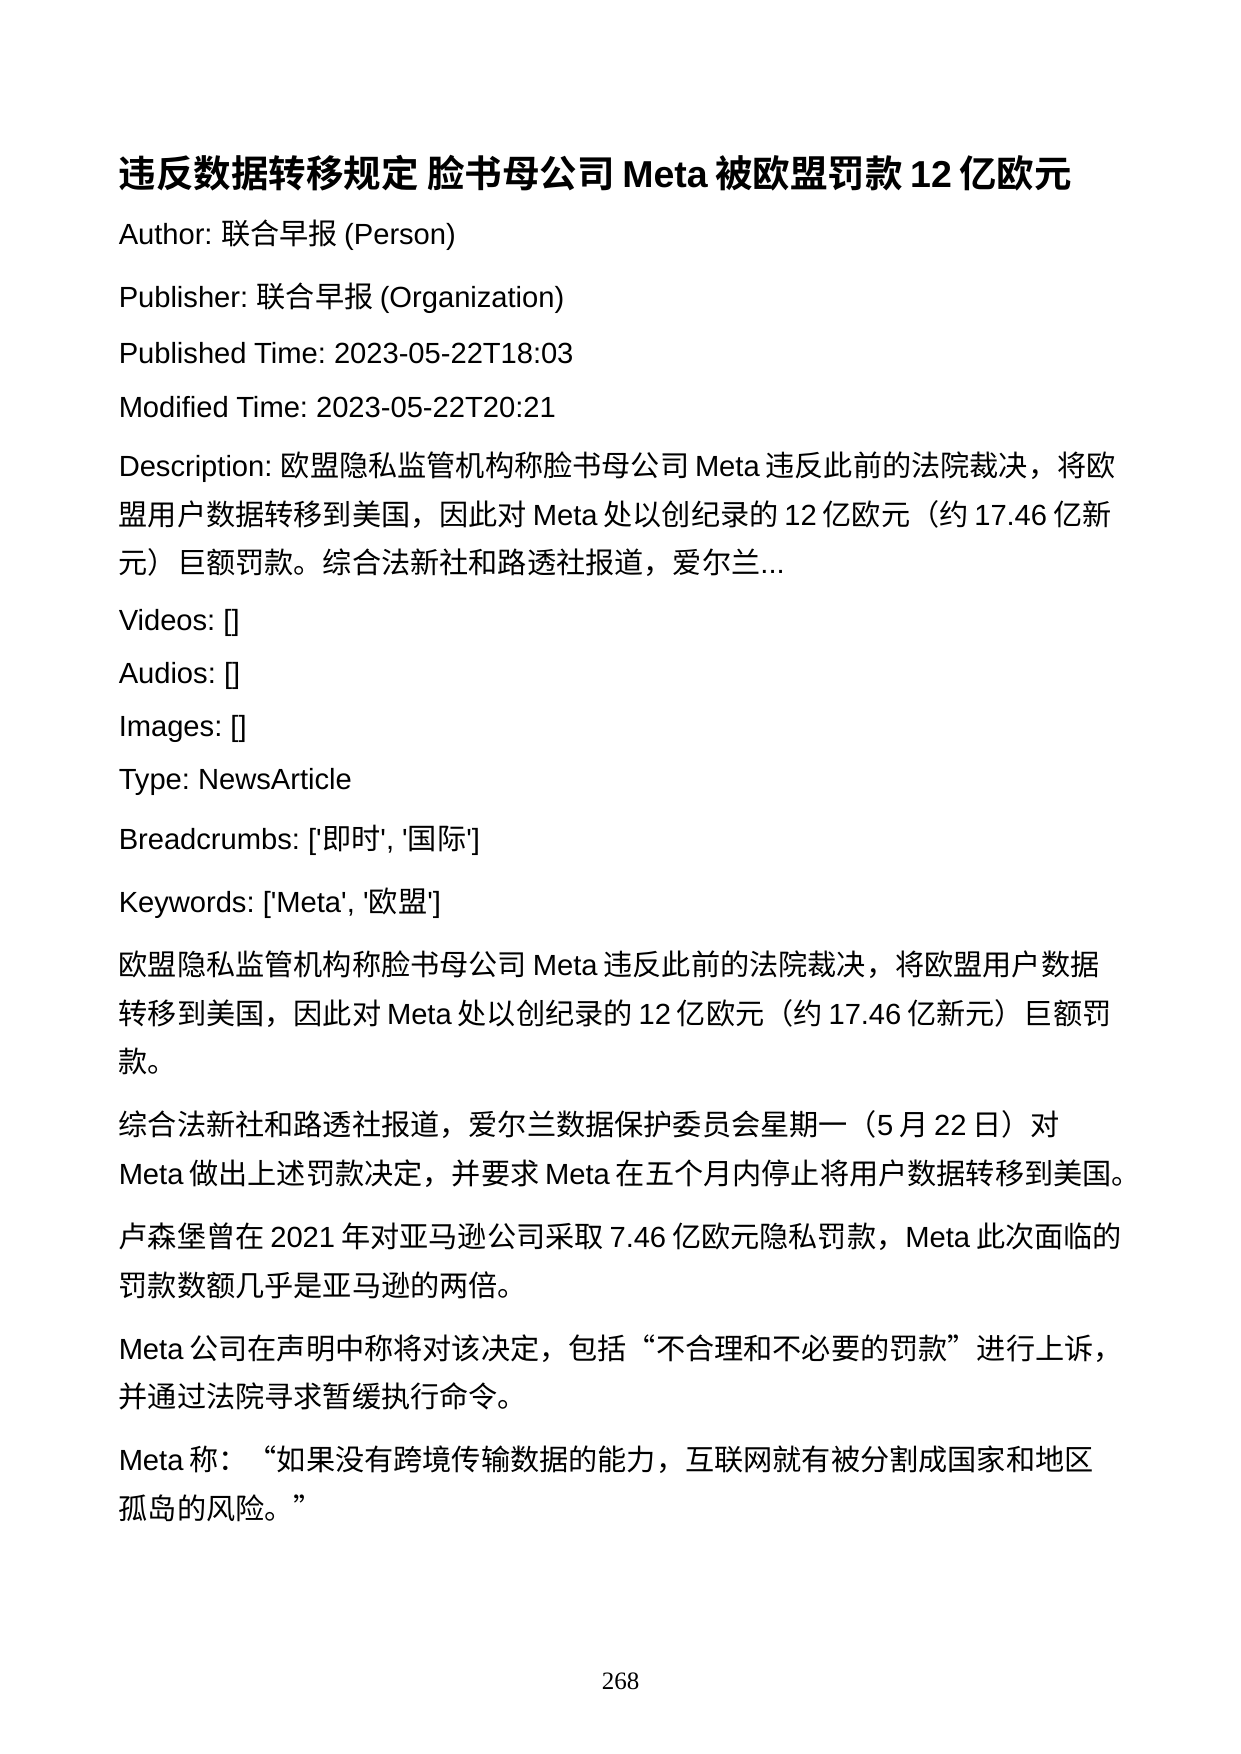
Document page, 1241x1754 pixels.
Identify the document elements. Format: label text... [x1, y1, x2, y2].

text Description: 欧盟隐私监管机构称脸书母公司Meta违反此前的法院裁决，将欧盟用户数据转移到美国，因此对Meta处以创纪录的12亿欧元（约17.46亿新元）巨额罚款。综合法新社和路透社报道，爱尔兰... [118, 443, 1122, 582]
text Meta称：“如果没有跨境传输数据的能力，互联网就有被分割成国家和地区孤岛的风险。” [118, 1437, 1122, 1528]
text Modified Time: 2023-05-22T20:21 [118, 390, 1122, 423]
text Audios: [] [118, 656, 1122, 690]
text Author: 联合早报 (Person) [118, 210, 1122, 253]
text Publisher: 联合早报 (Organization) [118, 273, 1122, 316]
text Videos: [] [118, 603, 1122, 637]
text 欧盟隐私监管机构称脸书母公司Meta违反此前的法院裁决，将欧盟用户数据转移到美国，因此对Meta处以创纪录的12亿欧元（约17.46亿新元）巨额罚款。 [118, 942, 1122, 1081]
subtitle 违反数据转移规定 脸书母公司Meta被欧盟罚款12亿欧元 [118, 143, 1122, 198]
text Breadcrumbs: ['即时', '国际'] [118, 816, 1122, 858]
text 综合法新社和路透社报道，爱尔兰数据保护委员会星期一（5月22日）对Meta做出上述罚款决定，并要求Meta在五个月内停止将用户数据转移到美国。 [118, 1102, 1122, 1193]
text Meta公司在声明中称将对该决定，包括“不合理和不必要的罚款”进行上诉，并通过法院寻求暂缓执行命令。 [118, 1325, 1122, 1416]
text Type: NewsArticle [118, 762, 1122, 796]
text Published Time: 2023-05-22T18:03 [118, 337, 1122, 370]
text 卢森堡曾在2021年对亚马逊公司采取7.46亿欧元隐私罚款，Meta此次面临的罚款数额几乎是亚马逊的两倍。 [118, 1214, 1122, 1304]
text Keywords: ['Meta', '欧盟'] [118, 879, 1122, 921]
text Images: [] [118, 709, 1122, 743]
